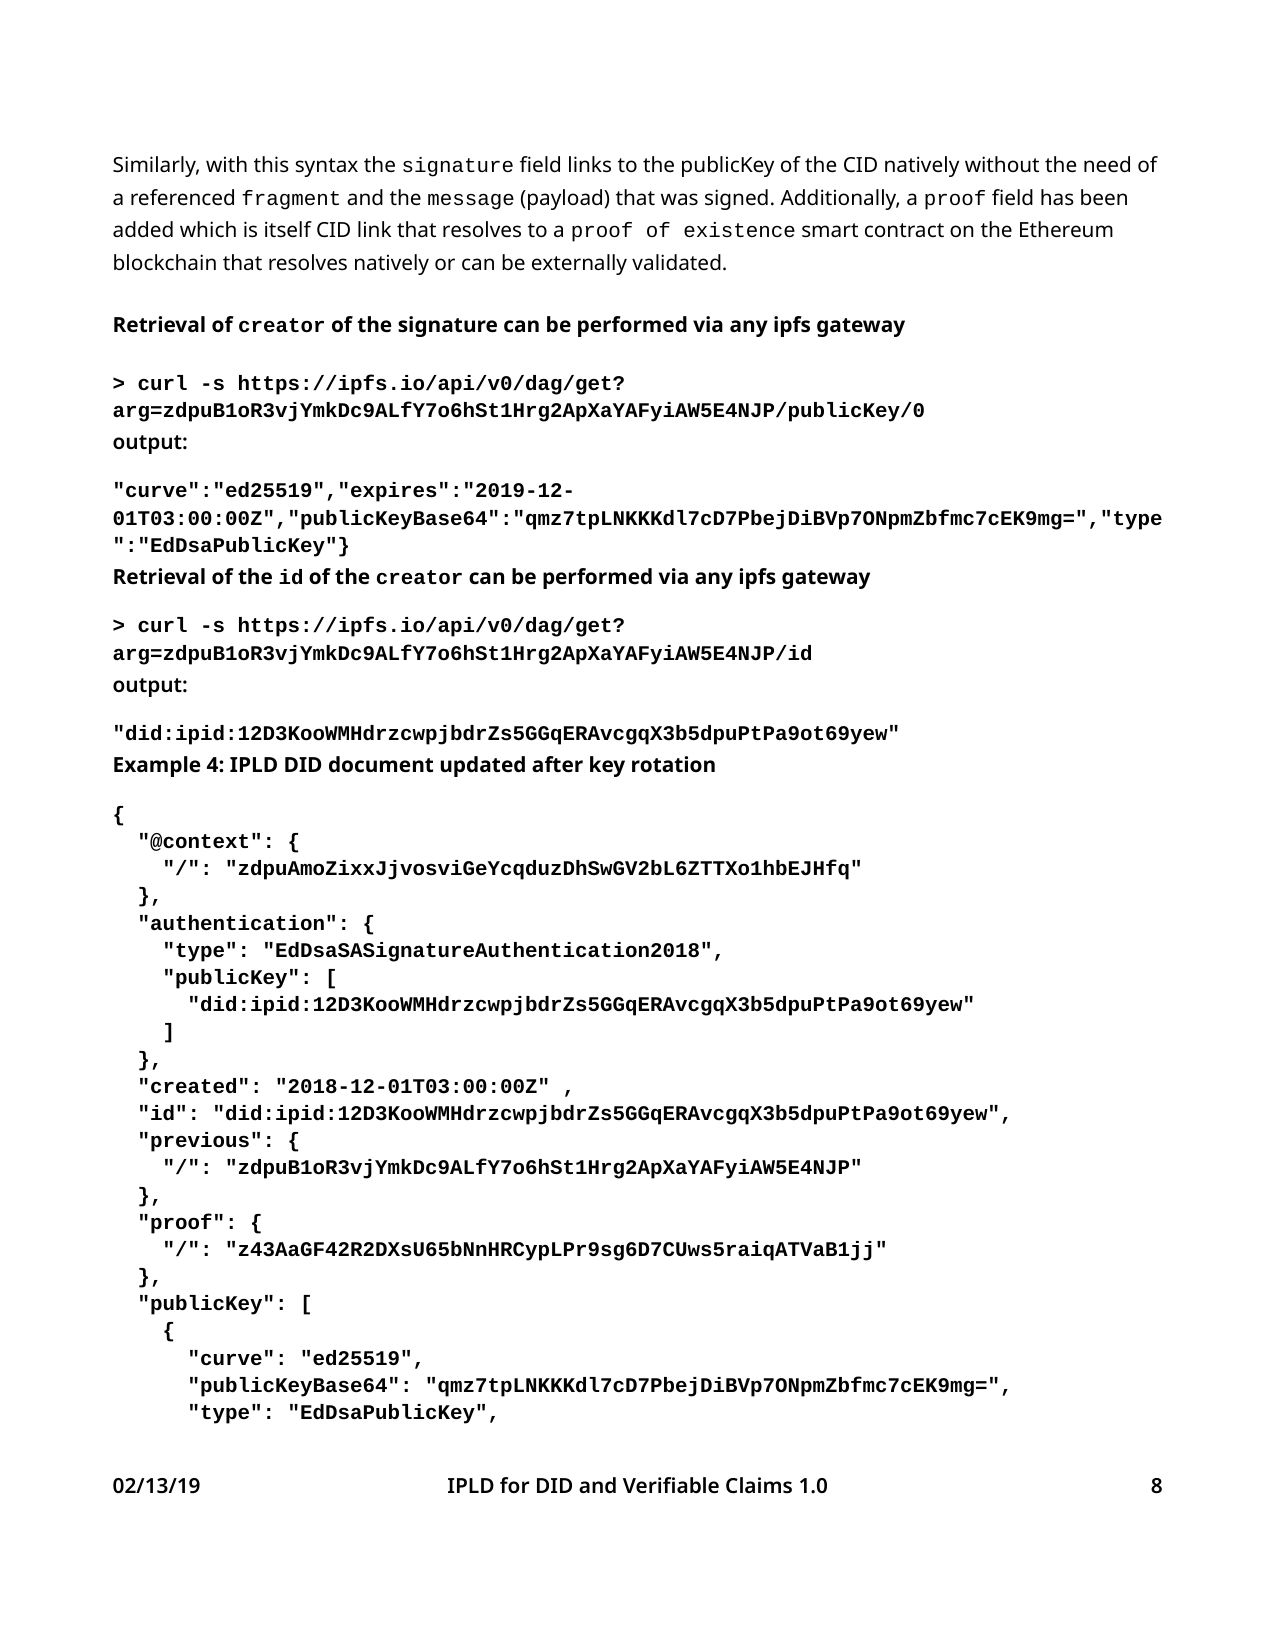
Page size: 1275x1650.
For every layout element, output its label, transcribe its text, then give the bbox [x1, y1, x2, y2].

text "@context": { [112, 831, 1162, 855]
text }, [112, 886, 1162, 909]
text > curl -s https://ipfs.io/api/v0/dag/get?arg=zdpuB1oR3vjYmkDc9ALfY7o6hSt1Hrg2ApXaYAFyiAW5E4NJP/id [112, 616, 1162, 666]
text }, [112, 1049, 1162, 1072]
text Retrieval of the id of the creator can be performed via any ipfs gateway [112, 562, 1162, 590]
text "curve":"ed25519","expires":"2019-12-01T03:00:00Z","publicKeyBase64":"qmz7tpLNKKKdl7cD7PbejDiBVp7ONpmZbfmc7cEK9mg=","type":"EdDsaPublicKey"} [112, 480, 1162, 558]
text "did:ipid:12D3KooWMHdrzcwpjbdrZs5GGqERAvcgqX3b5dpuPtPa9ot69yew" [112, 723, 1162, 747]
text "previous": { [112, 1130, 1162, 1154]
text { [112, 1321, 1162, 1344]
text "proof": { [112, 1212, 1162, 1235]
text "type": "EdDsaPublicKey", [112, 1402, 1162, 1426]
text Example 4: IPLD DID document updated after key rotation [112, 751, 1162, 779]
text "authentication": { [112, 913, 1162, 936]
text output: [112, 670, 1162, 698]
text "publicKeyBase64": "qmz7tpLNKKKdl7cD7PbejDiBVp7ONpmZbfmc7cEK9mg=", [112, 1375, 1162, 1398]
text "id": "did:ipid:12D3KooWMHdrzcwpjbdrZs5GGqERAvcgqX3b5dpuPtPa9ot69yew", [112, 1103, 1162, 1127]
text "/": "zdpuB1oR3vjYmkDc9ALfY7o6hSt1Hrg2ApXaYAFyiAW5E4NJP" [112, 1157, 1162, 1181]
text Retrieval of creator of the signature can be performed via any ipfs gateway [112, 310, 1162, 339]
text "publicKey": [ [112, 1293, 1162, 1317]
text output: [112, 427, 1162, 455]
text "type": "EdDsaSASignatureAuthentication2018", [112, 940, 1162, 963]
text }, [112, 1184, 1162, 1208]
text "did:ipid:12D3KooWMHdrzcwpjbdrZs5GGqERAvcgqX3b5dpuPtPa9ot69yew" [112, 994, 1162, 1018]
text ] [112, 1021, 1162, 1045]
text "/": "zdpuAmoZixxJjvosviGeYcqduzDhSwGV2bL6ZTTXo1hbEJHfq" [112, 858, 1162, 882]
text { [112, 804, 1162, 828]
text "curve": "ed25519", [112, 1348, 1162, 1371]
text > curl -s https://ipfs.io/api/v0/dag/get?arg=zdpuB1oR3vjYmkDc9ALfY7o6hSt1Hrg2ApXaYAFyiAW5E4NJP/publicKey/0 [112, 372, 1162, 423]
text "publicKey": [ [112, 967, 1162, 991]
text "/": "z43AaGF42R2DXsU65bNnHRCypLPr9sg6D7CUws5raiqATVaB1jj" [112, 1239, 1162, 1263]
text Similarly, with this syntax the signature field links to the publicKey of the CID natively without the need of a referenced fragment and the message (payload) that was signed. Additionally, a proof field has been added which is itself CID link that resolves to a proof of existence smart contract on the Ethereum blockchain that resolves natively or can be externally validated. [112, 150, 1162, 277]
text }, [112, 1266, 1162, 1290]
text "created": "2018-12-01T03:00:00Z" , [112, 1076, 1162, 1099]
